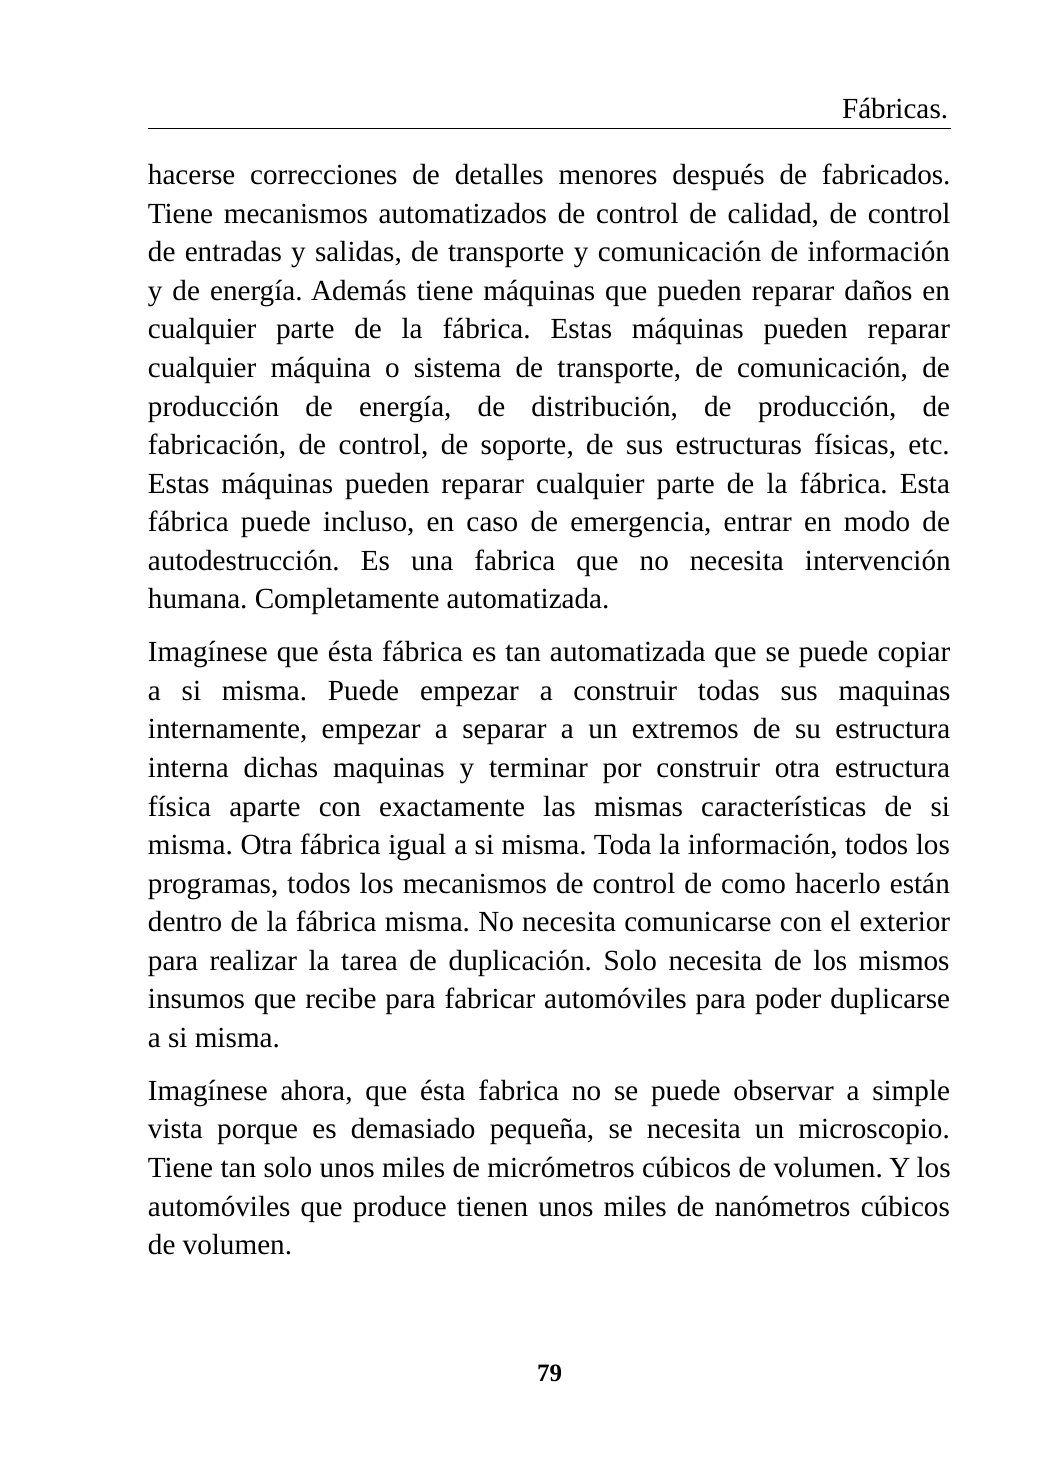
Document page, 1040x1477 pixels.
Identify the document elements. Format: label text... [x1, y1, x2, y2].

text hacerse correcciones de detalles menores después de fabricados. Tiene mecanismos automatizados de control de calidad, de control de entradas y salidas, de transporte y comunicación de información y de energía. Además tiene máquinas que pueden reparar daños en cualquier parte de la fábrica. Estas máquinas pueden reparar cualquier máquina o sistema de transporte, de comunicación, de producción de energía, de distribución, de producción, de fabricación, de control, de soporte, de sus estructuras físicas, etc. Estas máquinas pueden reparar cualquier parte de la fábrica. Esta fábrica puede incluso, en caso de emergencia, entrar en modo de autodestrucción. Es una fabrica que no necesita intervención humana. Completamente automatizada. [148, 157, 951, 615]
text Imagínese ahora, que ésta fabrica no se puede observar a simple vista porque es demasiado pequeña, se necesita un microscopio. Tiene tan solo unos miles de micrómetros cúbicos de volumen. Y los automóviles que produce tienen unos miles de nanómetros cúbicos de volumen. [148, 1073, 951, 1261]
text Imagínese que ésta fábrica es tan automatizada que se puede copiar a si misma. Puede empezar a construir todas sus maquinas internamente, empezar a separar a un extremos de su estructura interna dichas maquinas y terminar por construir otra estructura física aparte con exactamente las mismas características de si misma. Otra fábrica igual a si misma. Toda la información, todos los programas, todos los mecanismos de control de como hacerlo están dentro de la fábrica misma. No necesita comunicarse con el exterior para realizar la tarea de duplicación. Solo necesita de los mismos insumos que recibe para fabricar automóviles para poder duplicarse a si misma. [148, 634, 951, 1053]
